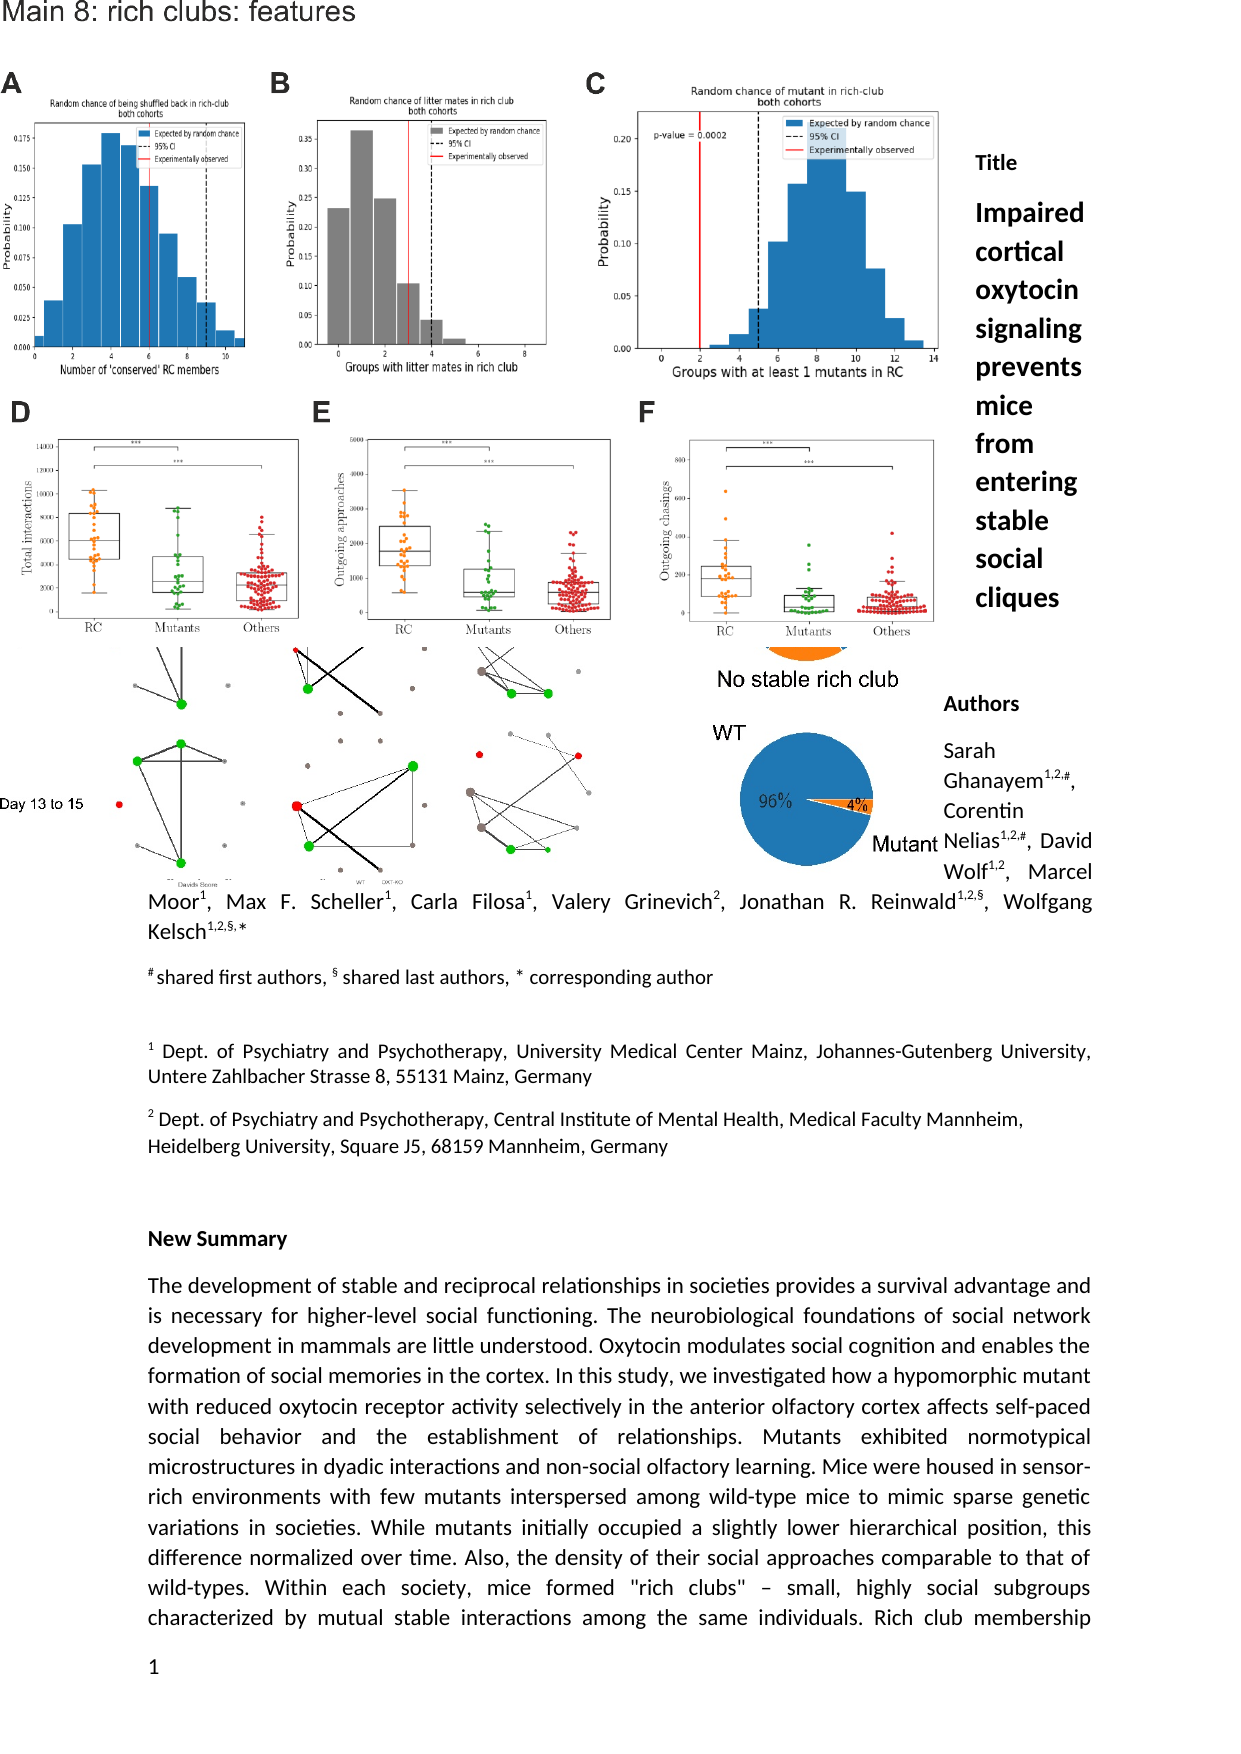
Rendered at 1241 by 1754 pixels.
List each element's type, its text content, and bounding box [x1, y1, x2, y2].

text Title [976, 148, 1093, 176]
text The development of stable and reciprocal relationships in societies provides a survival advantage and is necessary for higher-level social functioning. The neurobiological foundations of social network development in mammals are little understood. Oxytocin modulates social cognition and enables the formation of social memories in the cortex. In this study, we investigated how a hypomorphic mutant with reduced oxytocin receptor activity selectively in the anterior olfactory cortex affects self-paced social behavior and the establishment of relationships. Mutants exhibited normotypical microstructures in dyadic interactions and non-social olfactory learning. Mice were housed in sensor-rich environments with few mutants interspersed among wild-type mice to mimic sparse genetic variations in societies. While mutants initially occupied a slightly lower hierarchical position, this difference normalized over time. Also, the density of their social approaches comparable to that of wild-types. Within each society, mice formed "rich clubs" – small, highly social subgroups characterized by mutual stable interactions among the same individuals. Rich club membership [148, 1271, 1093, 1631]
text Impaired cortical oxytocin signaling prevents mice from entering stable social cliques [976, 194, 1093, 614]
picture [0, 0, 976, 887]
text New Summary [148, 1224, 1093, 1252]
text Authors [944, 689, 1093, 717]
text 1 Dept. of Psychiatry and Psychotherapy, University Medical Center Mainz, Johannes-Gutenberg University, Untere Zahlbacher Strasse 8, 55131 Mainz, Germany [148, 1038, 1093, 1089]
text 2 Dept. of Psychiatry and Psychotherapy, Central Institute of Mental Health, Medical Faculty Mannheim, Heidelberg University, Square J5, 68159 Mannheim, Germany [148, 1106, 1093, 1159]
text # shared first authors, § shared last authors, * corresponding author [148, 964, 1093, 989]
text Sarah Ghanayem1,2,#, Corentin Nelias1,2,#, David Wolf1,2, Marcel Moor1, Max F. Scheller1, Carla Filosa1, Valery Grinevich2, Jonathan R. Reinwald1,2,§, Wolfgang Kelsch1,2,§,* [148, 736, 1093, 945]
